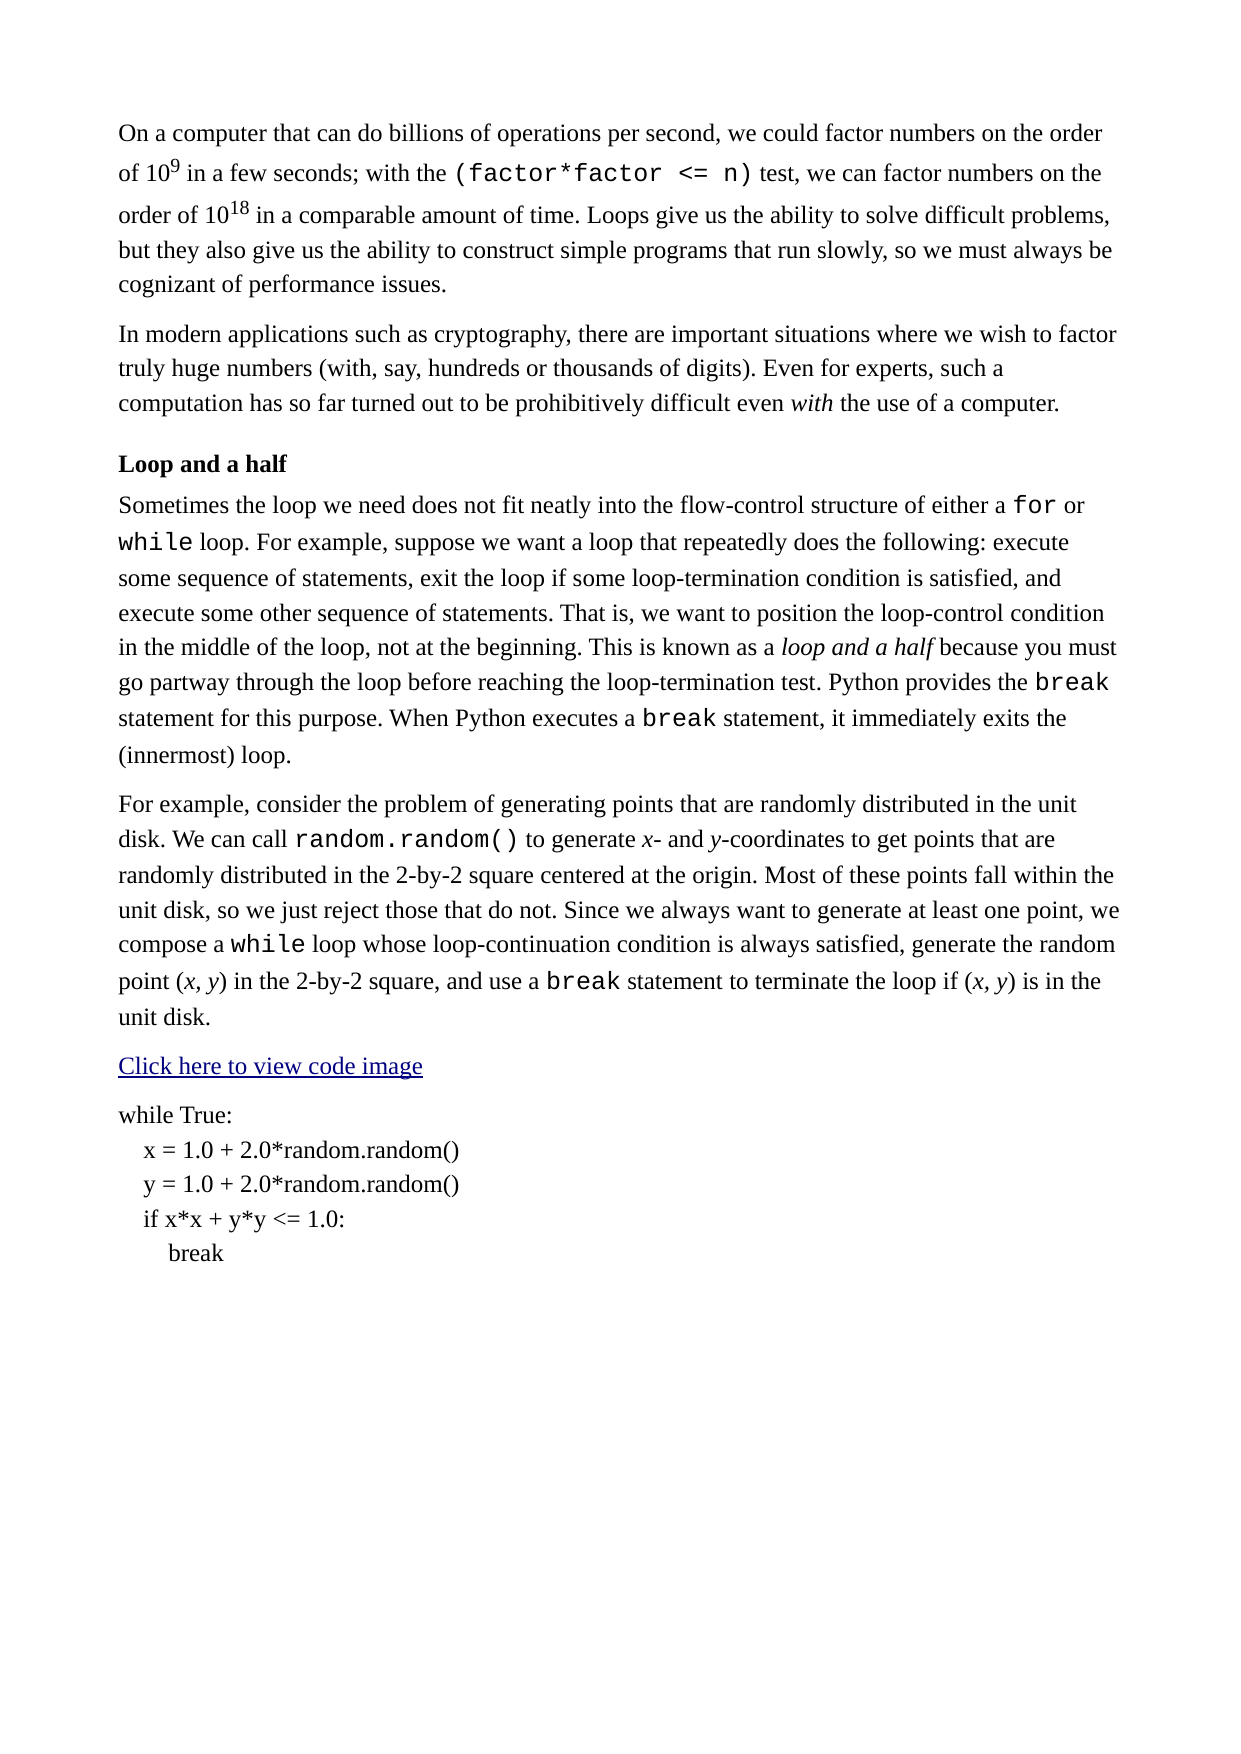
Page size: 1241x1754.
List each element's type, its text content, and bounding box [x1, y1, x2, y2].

text On a computer that can do billions of operations per second, we could factor numbers on the order of 109 in a few seconds; with the (factor*factor <= n) test, we can factor numbers on the order of 1018 in a comparable amount of time. Loops give us the ability to solve difficult problems, but they also give us the ability to construct simple programs that run slowly, so we must always be cognizant of performance issues. [118, 118, 1122, 298]
text Click here to view code image [118, 1051, 1122, 1080]
text Sometimes the loop we need does not fit neatly into the flow-control structure of either a for or while loop. For example, suppose we want a loop that repeatedly does the following: execute some sequence of statements, exit the loop if some loop-termination condition is satisfied, and execute some other sequence of statements. That is, we want to position the loop-control condition in the middle of the loop, not at the beginning. This is known as a loop and a half because you must go partway through the loop before reaching the loop-termination test. Python provides the break statement for this purpose. When Python executes a break statement, it immediately exits the (innermost) loop. [118, 490, 1122, 769]
text In modern applications such as cryptography, there are important situations where we wish to factor truly huge numbers (with, say, hundreds or thousands of digits). Even for experts, such a computation has so far turned out to be prohibitively difficult even with the use of a computer. [118, 319, 1122, 416]
text For example, consider the problem of generating points that are randomly distributed in the unit disk. We can call random.random() to generate x- and y-coordinates to get points that are randomly distributed in the 2-by-2 square centered at the origin. Most of these points fall within the unit disk, so we just reject those that do not. Since we always want to generate at least one point, we compose a while loop whose loop-continuation condition is always satisfied, generate the random point (x, y) in the 2-by-2 square, and use a break statement to terminate the loop if (x, y) is in the unit disk. [118, 789, 1122, 1031]
subtitle Loop and a half [118, 449, 1122, 478]
text while True: x = 1.0 + 2.0*random.random() y = 1.0 + 2.0*random.random() if x*x + y*y <= 1.0: break [118, 1100, 1122, 1267]
